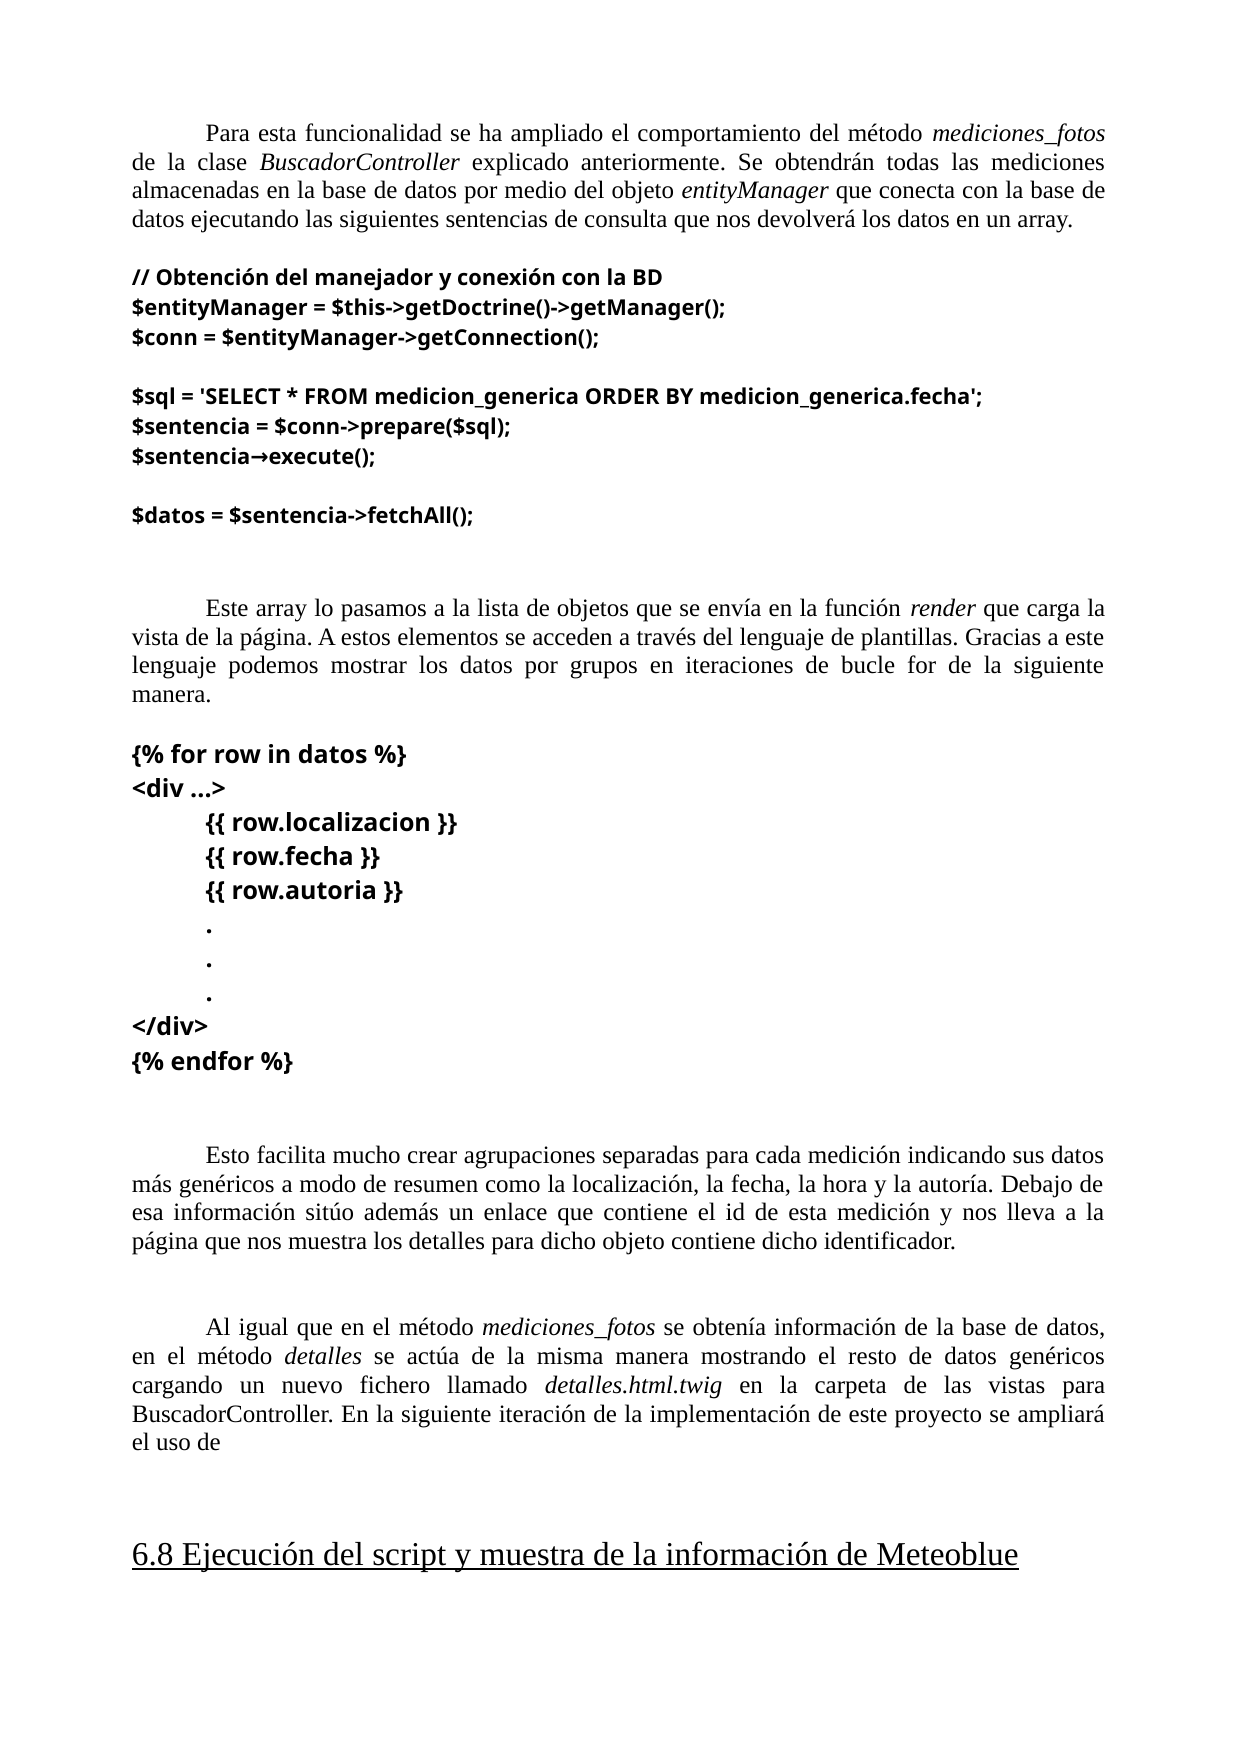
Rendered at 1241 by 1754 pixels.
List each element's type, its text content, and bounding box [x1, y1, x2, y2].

text {% for row in datos %} [132, 737, 1106, 771]
text Esto facilita mucho crear agrupaciones separadas para cada medición indicando sus datos más genéricos a modo de resumen como la localización, la fecha, la hora y la autoría. Debajo de esa información sitúo además un enlace que contiene el id de esta medición y nos lleva a la página que nos muestra los detalles para dicho objeto contiene dicho identificador. [132, 1140, 1106, 1255]
text {% endfor %} [132, 1043, 1106, 1077]
text $entityManager = $this->getDoctrine()->getManager(); [132, 292, 1106, 321]
subtitle 6.8 Ejecución del script y muestra de la información de Meteoblue [132, 1534, 1106, 1573]
text Este array lo pasamos a la lista de objetos que se envía en la función render que carga la vista de la página. A estos elementos se acceden a través del lenguaje de plantillas. Gracias a este lenguaje podemos mostrar los datos por grupos en iteraciones de bucle for de la siguiente manera. [132, 593, 1106, 708]
text {{ row.localizacion }} [132, 805, 1106, 839]
text <div ...> [132, 771, 1106, 805]
text . [132, 907, 1106, 941]
text Al igual que en el método mediciones_fotos se obtenía información de la base de datos, en el método detalles se actúa de la misma manera mostrando el resto de datos genéricos cargando un nuevo fichero llamado detalles.html.twig en la carpeta de las vistas para BuscadorController. En la siguiente iteración de la implementación de este proyecto se ampliará el uso de [132, 1312, 1106, 1456]
text {{ row.autoria }} [132, 873, 1106, 907]
text $sentencia = $conn->prepare($sql); [132, 411, 1106, 441]
text $sql = 'SELECT * FROM medicion_generica ORDER BY medicion_generica.fecha'; [132, 381, 1106, 411]
text $datos = $sentencia->fetchAll(); [132, 500, 1106, 530]
text </div> [132, 1009, 1106, 1043]
text // Obtención del manejador y conexión con la BD [132, 262, 1106, 292]
text Para esta funcionalidad se ha ampliado el comportamiento del método mediciones_fotos de la clase BuscadorController explicado anteriormente. Se obtendrán todas las mediciones almacenadas en la base de datos por medio del objeto entityManager que conecta con la base de datos ejecutando las siguientes sentencias de consulta que nos devolverá los datos en un array. [132, 118, 1106, 233]
text $conn = $entityManager->getConnection(); [132, 321, 1106, 351]
text $sentencia→execute(); [132, 441, 1106, 470]
text {{ row.fecha }} [132, 839, 1106, 873]
text . [132, 975, 1106, 1009]
text . [132, 941, 1106, 975]
